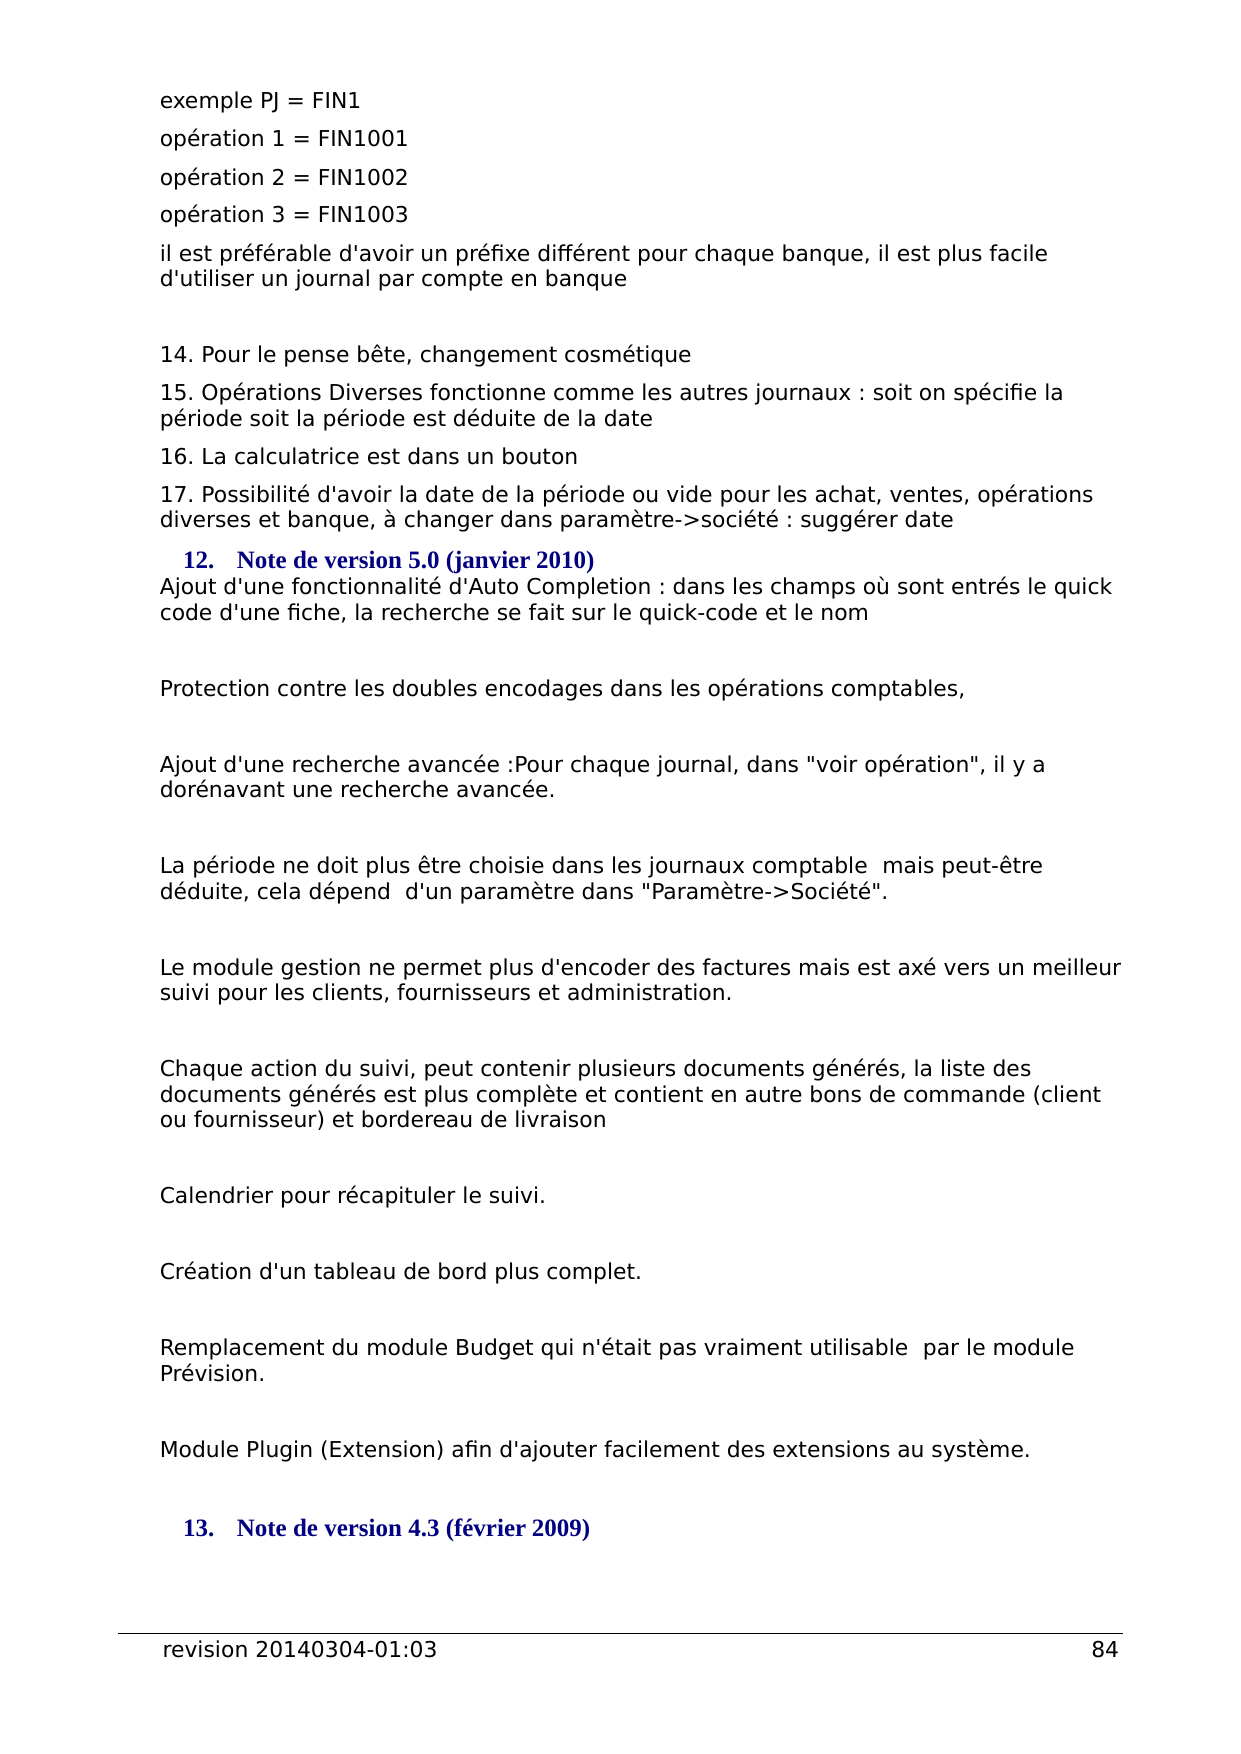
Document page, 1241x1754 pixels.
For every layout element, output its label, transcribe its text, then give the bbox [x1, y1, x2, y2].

text 16. La calculatrice est dans un bouton [159, 444, 1123, 469]
text opération 3 = FIN1003 [159, 203, 1123, 228]
text Le module gestion ne permet plus d'encoder des factures mais est axé vers un meilleur suivi pour les clients, fournisseurs et administration. [159, 955, 1123, 1006]
text Protection contre les doubles encodages dans les opérations comptables, [159, 676, 1123, 701]
text La période ne doit plus être choisie dans les journaux comptable mais peut-être déduite, cela dépend d'un paramètre dans "Paramètre->Société". [159, 853, 1123, 904]
text 14. Pour le pense bête, changement cosmétique [159, 342, 1123, 368]
text Calendrier pour récapituler le suivi. [159, 1183, 1123, 1209]
text 17. Possibilité d'avoir la date de la période ou vide pour les achat, ventes, opérations diverses et banque, à changer dans paramètre->société : suggérer date [159, 482, 1123, 533]
text Ajout d'une fonctionnalité d'Auto Completion : dans les champs où sont entrés le quick code d'une fiche, la recherche se fait sur le quick-code et le nom [159, 574, 1123, 625]
subtitle Note de version 4.3 (février 2009) [177, 1513, 1123, 1542]
text Ajout d'une recherche avancée :Pour chaque journal, dans "voir opération", il y a dorénavant une recherche avancée. [159, 752, 1123, 803]
text Chaque action du suivi, peut contenir plusieurs documents générés, la liste des documents générés est plus complète et contient en autre bons de commande (client ou fournisseur) et bordereau de livraison [159, 1056, 1123, 1133]
text exemple PJ = FIN1 [159, 88, 1123, 114]
text il est préférable d'avoir un préfixe différent pour chaque banque, il est plus facile d'utiliser un journal par compte en banque [159, 241, 1123, 292]
subtitle Note de version 5.0 (janvier 2010) [177, 545, 1123, 574]
text Remplacement du module Budget qui n'était pas vraiment utilisable par le module Prévision. [159, 1336, 1123, 1387]
text Création d'un tableau de bord plus complet. [159, 1259, 1123, 1285]
text 15. Opérations Diverses fonctionne comme les autres journaux : soit on spécifie la période soit la période est déduite de la date [159, 380, 1123, 431]
text opération 2 = FIN1002 [159, 164, 1123, 190]
text Module Plugin (Extension) afin d'ajouter facilement des extensions au système. [159, 1437, 1123, 1463]
text opération 1 = FIN1001 [159, 127, 1123, 152]
